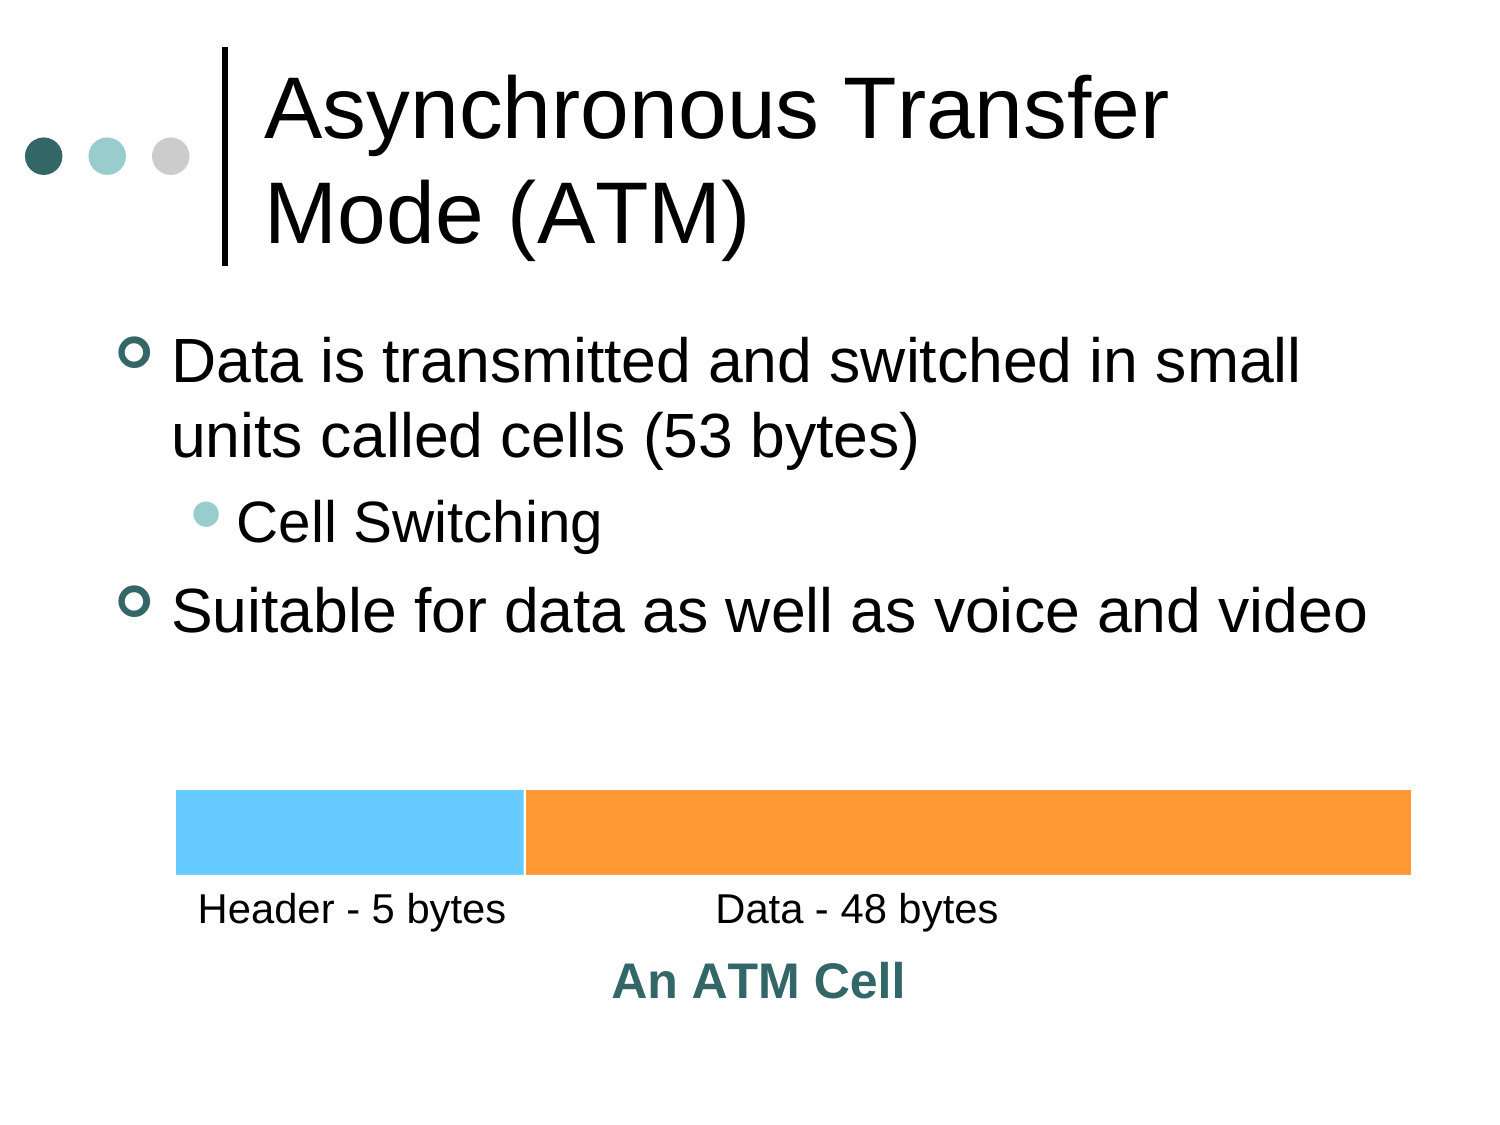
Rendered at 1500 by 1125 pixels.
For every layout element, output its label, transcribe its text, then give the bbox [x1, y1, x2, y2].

list Data is transmitted and switched in small units called cells (53 bytes) Cell Switching Suitable for data as well as voice and video [100, 312, 1400, 988]
text_box Data - 48 bytes [712, 881, 1125, 957]
title Asynchronous Transfer Mode (ATM) [249, 31, 1401, 282]
text_box [174, 788, 1413, 877]
text_box Header - 5 bytes [194, 881, 524, 957]
text_box An ATM Cell [596, 940, 921, 1017]
